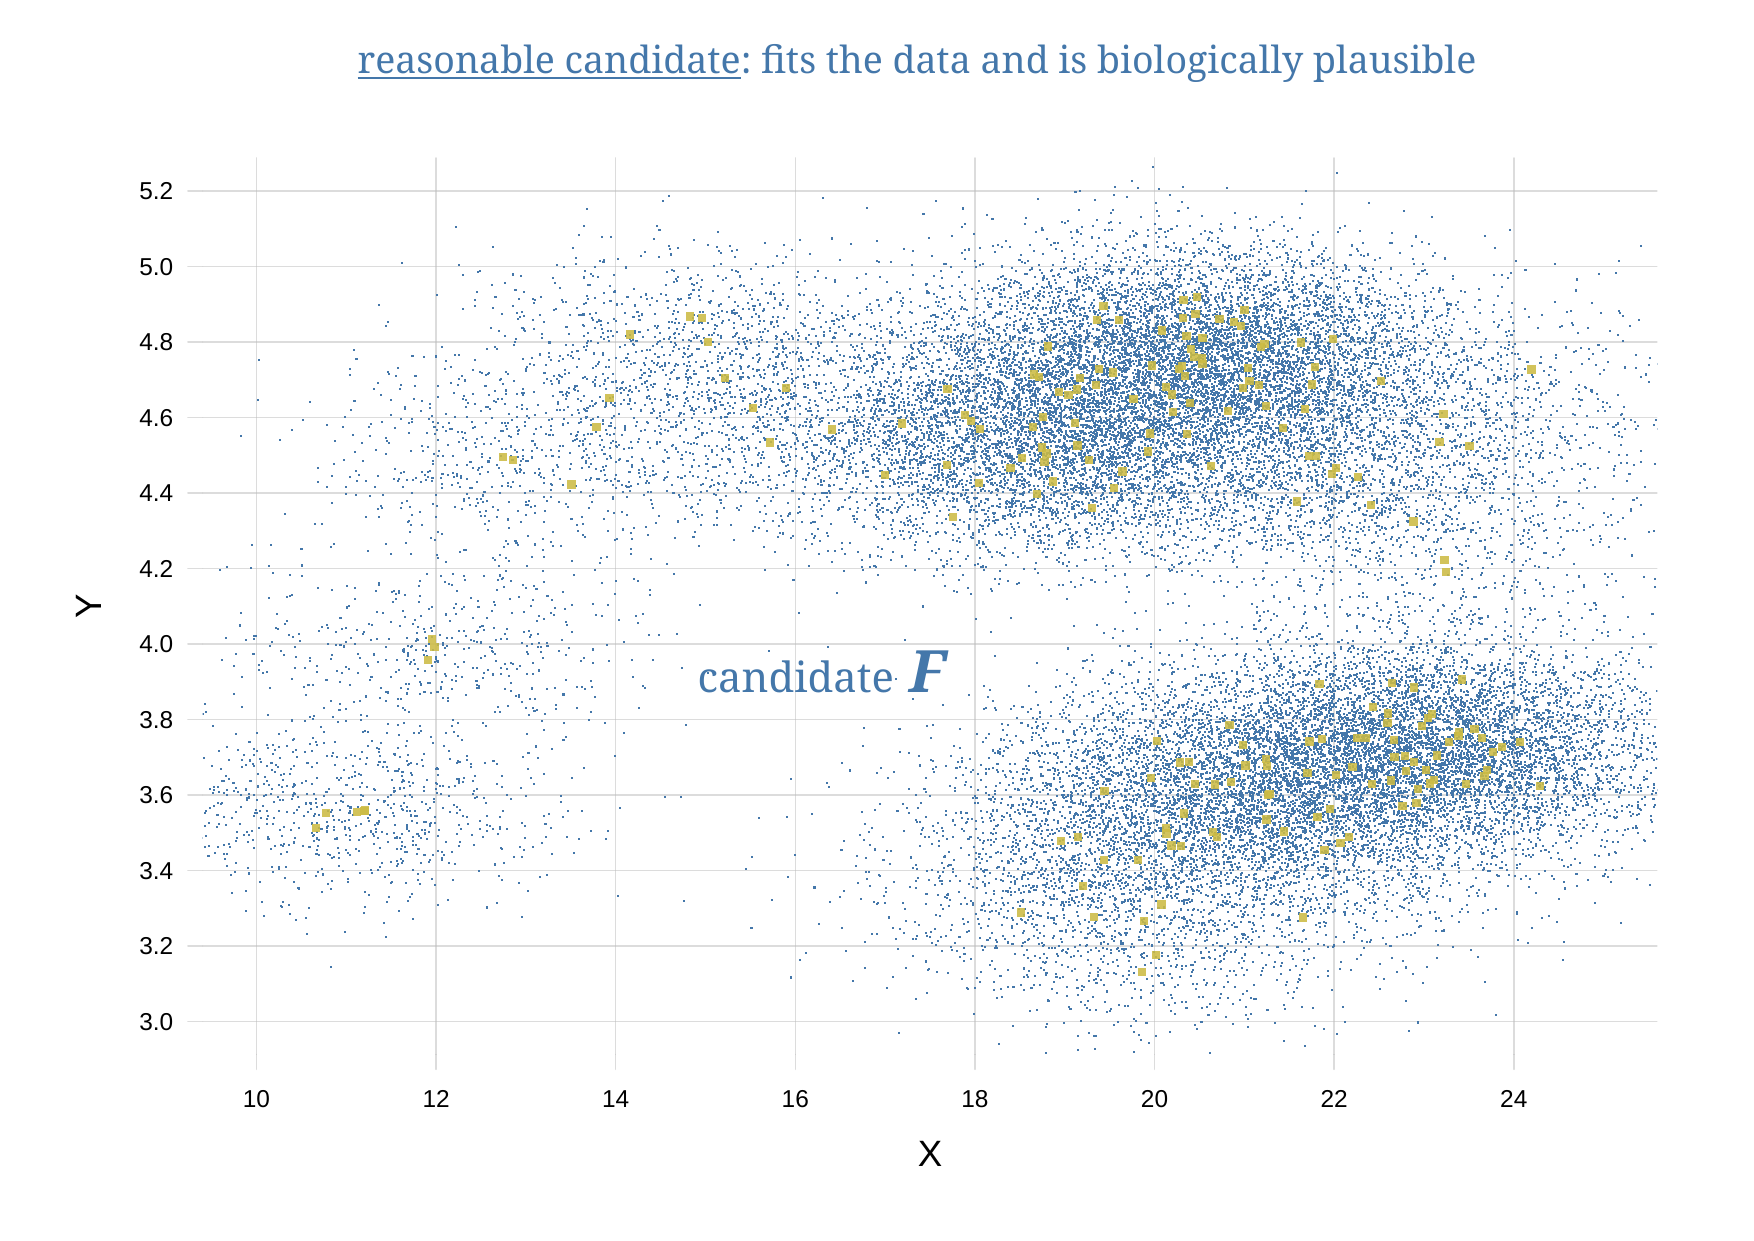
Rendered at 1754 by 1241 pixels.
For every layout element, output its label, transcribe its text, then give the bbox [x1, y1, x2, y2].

text_box candidate F [692, 622, 951, 698]
picture [38, 4, 1751, 1216]
text_box reasonable candidate: fits the data and is biologically plausible [342, 26, 1412, 114]
